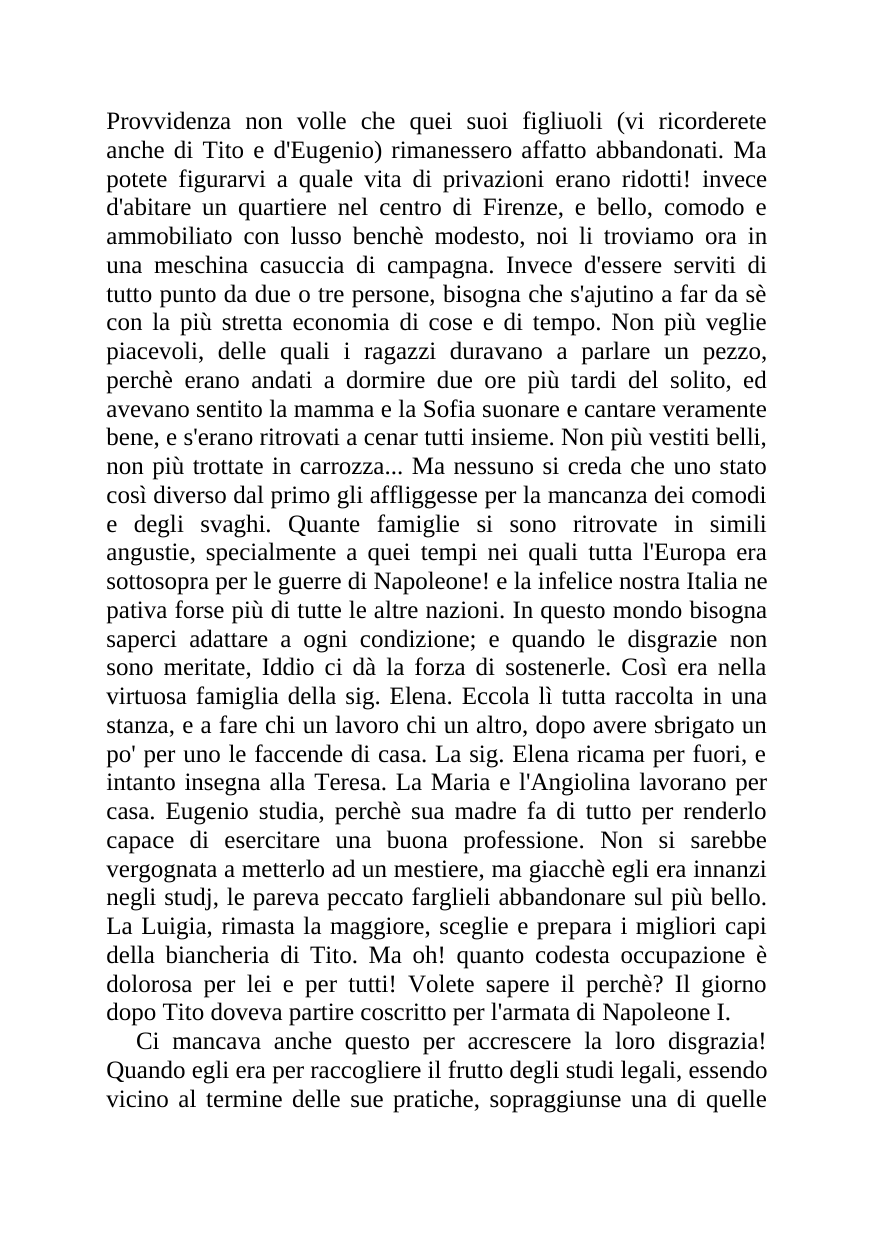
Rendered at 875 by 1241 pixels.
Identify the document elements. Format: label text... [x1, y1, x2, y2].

text Provvidenza non volle che quei suoi figliuoli (vi ricorderete anche di Tito e d'Eugenio) rimanessero affatto abbandonati. Ma potete figurarvi a quale vita di privazioni erano ridotti! invece d'abitare un quartiere nel centro di Firenze, e bello, comodo e ammobiliato con lusso benchè modesto, noi li troviamo ora in una meschina casuccia di campagna. Invece d'essere serviti di tutto punto da due o tre persone, bisogna che s'ajutino a far da sè con la più stretta economia di cose e di tempo. Non più veglie piacevoli, delle quali i ragazzi duravano a parlare un pezzo, perchè erano andati a dormire due ore più tardi del solito, ed avevano sentito la mamma e la Sofia suonare e cantare veramente bene, e s'erano ritrovati a cenar tutti insieme. Non più vestiti belli, non più trottate in carrozza... Ma nessuno si creda che uno stato così diverso dal primo gli affliggesse per la mancanza dei comodi e degli svaghi. Quante famiglie si sono ritrovate in simili angustie, specialmente a quei tempi nei quali tutta l'Europa era sottosopra per le guerre di Napoleone! e la infelice nostra Italia ne pativa forse più di tutte le altre nazioni. In questo mondo bisogna saperci adattare a ogni condizione; e quando le disgrazie non sono meritate, Iddio ci dà la forza di sostenerle. Così era nella virtuosa famiglia della sig. Elena. Eccola lì tutta raccolta in una stanza, e a fare chi un lavoro chi un altro, dopo avere sbrigato un po' per uno le faccende di casa. La sig. Elena ricama per fuori, e intanto insegna alla Teresa. La Maria e l'Angiolina lavorano per casa. Eugenio studia, perchè sua madre fa di tutto per renderlo capace di esercitare una buona professione. Non si sarebbe vergognata a metterlo ad un mestiere, ma giacchè egli era innanzi negli studj, le pareva peccato farglieli abbandonare sul più bello. La Luigia, rimasta la maggiore, sceglie e prepara i migliori capi della biancheria di Tito. Ma oh! quanto codesta occupazione è dolorosa per lei e per tutti! Volete sapere il perchè? Il giorno dopo Tito doveva partire coscritto per l'armata di Napoleone I. [106, 106, 768, 1026]
text Ci mancava anche questo per accrescere la loro disgrazia! Quando egli era per raccogliere il frutto degli studi legali, essendo vicino al termine delle sue pratiche, sopraggiunse una di quelle [106, 1026, 768, 1112]
